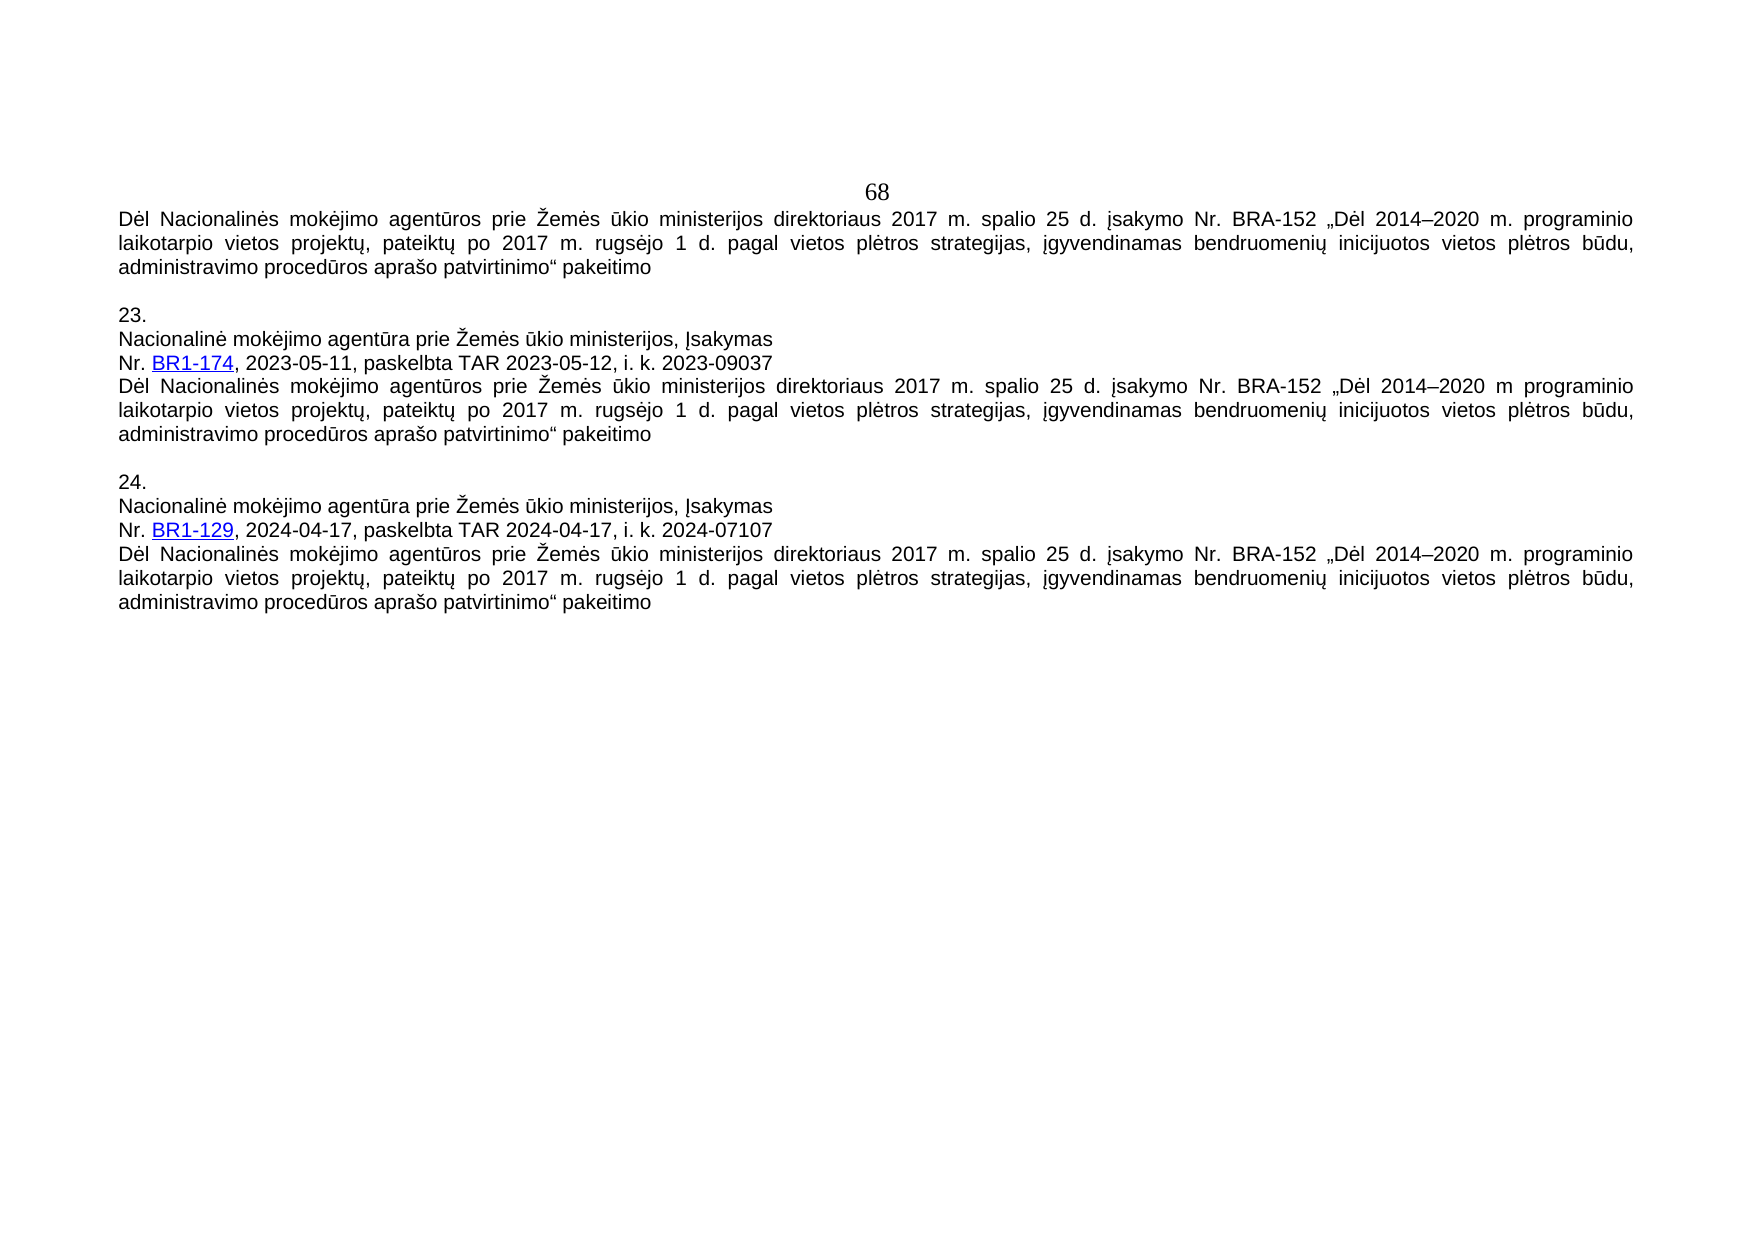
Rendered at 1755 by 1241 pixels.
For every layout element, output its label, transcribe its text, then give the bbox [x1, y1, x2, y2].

text 24. [118, 470, 1636, 494]
text Nacionalinė mokėjimo agentūra prie Žemės ūkio ministerijos, Įsakymas [118, 494, 1636, 518]
text Nacionalinė mokėjimo agentūra prie Žemės ūkio ministerijos, Įsakymas [118, 326, 1636, 350]
text Dėl Nacionalinės mokėjimo agentūros prie Žemės ūkio ministerijos direktoriaus 2017 m. spalio 25 d. įsakymo Nr. BRA-152 „Dėl 2014–2020 m. programinio laikotarpio vietos projektų, pateiktų po 2017 m. rugsėjo 1 d. pagal vietos plėtros strategijas, įgyvendinamas bendruomenių inicijuotos vietos plėtros būdu, administravimo procedūros aprašo patvirtinimo“ pakeitimo [118, 207, 1636, 278]
text Dėl Nacionalinės mokėjimo agentūros prie Žemės ūkio ministerijos direktoriaus 2017 m. spalio 25 d. įsakymo Nr. BRA-152 „Dėl 2014–2020 m programinio laikotarpio vietos projektų, pateiktų po 2017 m. rugsėjo 1 d. pagal vietos plėtros strategijas, įgyvendinamas bendruomenių inicijuotos vietos plėtros būdu, administravimo procedūros aprašo patvirtinimo“ pakeitimo [118, 374, 1636, 446]
text 23. [118, 302, 1636, 326]
text Nr. BR1-129, 2024-04-17, paskelbta TAR 2024-04-17, i. k. 2024-07107 [118, 518, 1636, 542]
text Dėl Nacionalinės mokėjimo agentūros prie Žemės ūkio ministerijos direktoriaus 2017 m. spalio 25 d. įsakymo Nr. BRA-152 „Dėl 2014–2020 m. programinio laikotarpio vietos projektų, pateiktų po 2017 m. rugsėjo 1 d. pagal vietos plėtros strategijas, įgyvendinamas bendruomenių inicijuotos vietos plėtros būdu, administravimo procedūros aprašo patvirtinimo“ pakeitimo [118, 542, 1636, 614]
text Nr. BR1-174, 2023-05-11, paskelbta TAR 2023-05-12, i. k. 2023-09037 [118, 350, 1636, 374]
